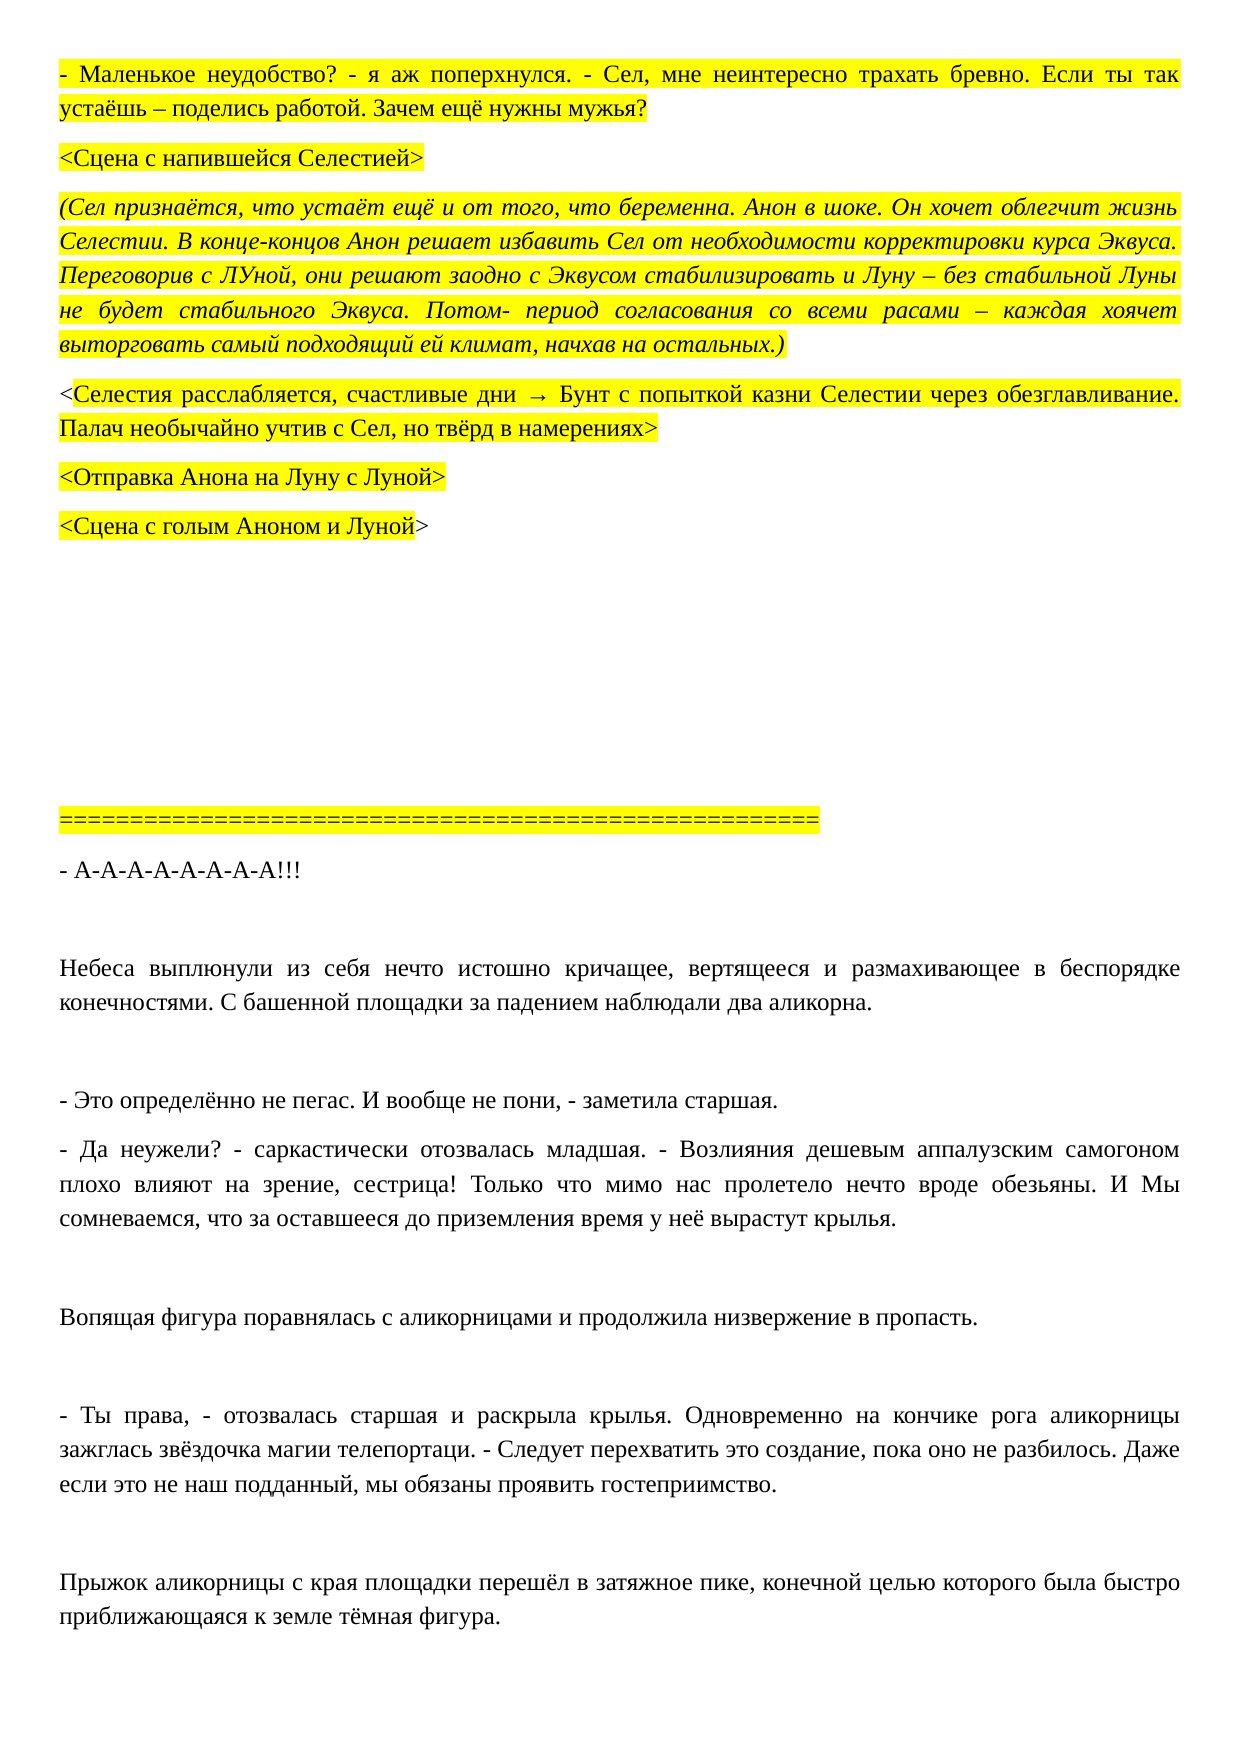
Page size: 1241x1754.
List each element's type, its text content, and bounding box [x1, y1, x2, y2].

text - Маленькое неудобство? - я аж поперхнулся. - Сел, мне неинтересно трахать бревно. Если ты так устаёшь – поделись работой. Зачем ещё нужны мужья? [59, 59, 1181, 122]
text <Отправка Анона на Луну с Луной> [59, 462, 1181, 491]
text ====================================================== [59, 806, 1181, 834]
text - А-А-А-А-А-А-А-А!!! [59, 855, 1181, 883]
text (Сел признаётся, что устаёт ещё и от того, что беременна. Анон в шоке. Он хочет облегчит жизнь Селестии. В конце-концов Анон решает избавить Сел от необходимости корректировки курса Эквуса. Переговорив с ЛУной, они решают заодно с Эквусом стабилизировать и Луну – без стабильной Луны не будет стабильного Эквуса. Потом- период согласования со всеми расами – каждая хоячет выторговать самый подходящий ей климат, начхав на остальных.) [59, 192, 1181, 358]
text - Ты права, - отозвалась старшая и раскрыла крылья. Одновременно на кончике рога аликорницы зажглась звёздочка магии телепортаци. - Следует перехватить это создание, пока оно не разбилось. Даже еcли это не наш подданный, мы обязаны проявить гостеприимство. [59, 1400, 1181, 1497]
text Вопящая фигура поравнялась с аликорницами и продолжила низвержение в пропасть. [59, 1302, 1181, 1330]
text <Сцена с голым Аноном и Луной> [59, 511, 1181, 540]
text - Да неужели? - саркастически отозвалась младшая. - Возлияния дешевым аппалузским самогоном плохо влияют на зрение, сестрица! Только что мимо нас пролетело нечто вроде обезьяны. И Мы сомневаемся, что за оставшееся до приземления время у неё вырастут крылья. [59, 1134, 1181, 1232]
text <Селестия расслабляется, счастливые дни → Бунт с попыткой казни Селестии через обезглавливание. Палач необычайно учтив с Сел, но твёрд в намерениях> [59, 379, 1181, 442]
text Прыжок аликорницы с края площадки перешёл в затяжное пике, конечной целью которого была быстро приближающаяся к земле тёмная фигура. [59, 1567, 1181, 1630]
text Небеса выплюнули из себя нечто истошно кричащее, вертящееся и размахивающее в беспорядке конечностями. С башенной площадки за падением наблюдали два аликорна. [59, 953, 1181, 1016]
text <Сцена с напившейся Селестией> [59, 143, 1181, 171]
text - Это определённо не пегас. И вообще не пони, - заметила старшая. [59, 1085, 1181, 1114]
